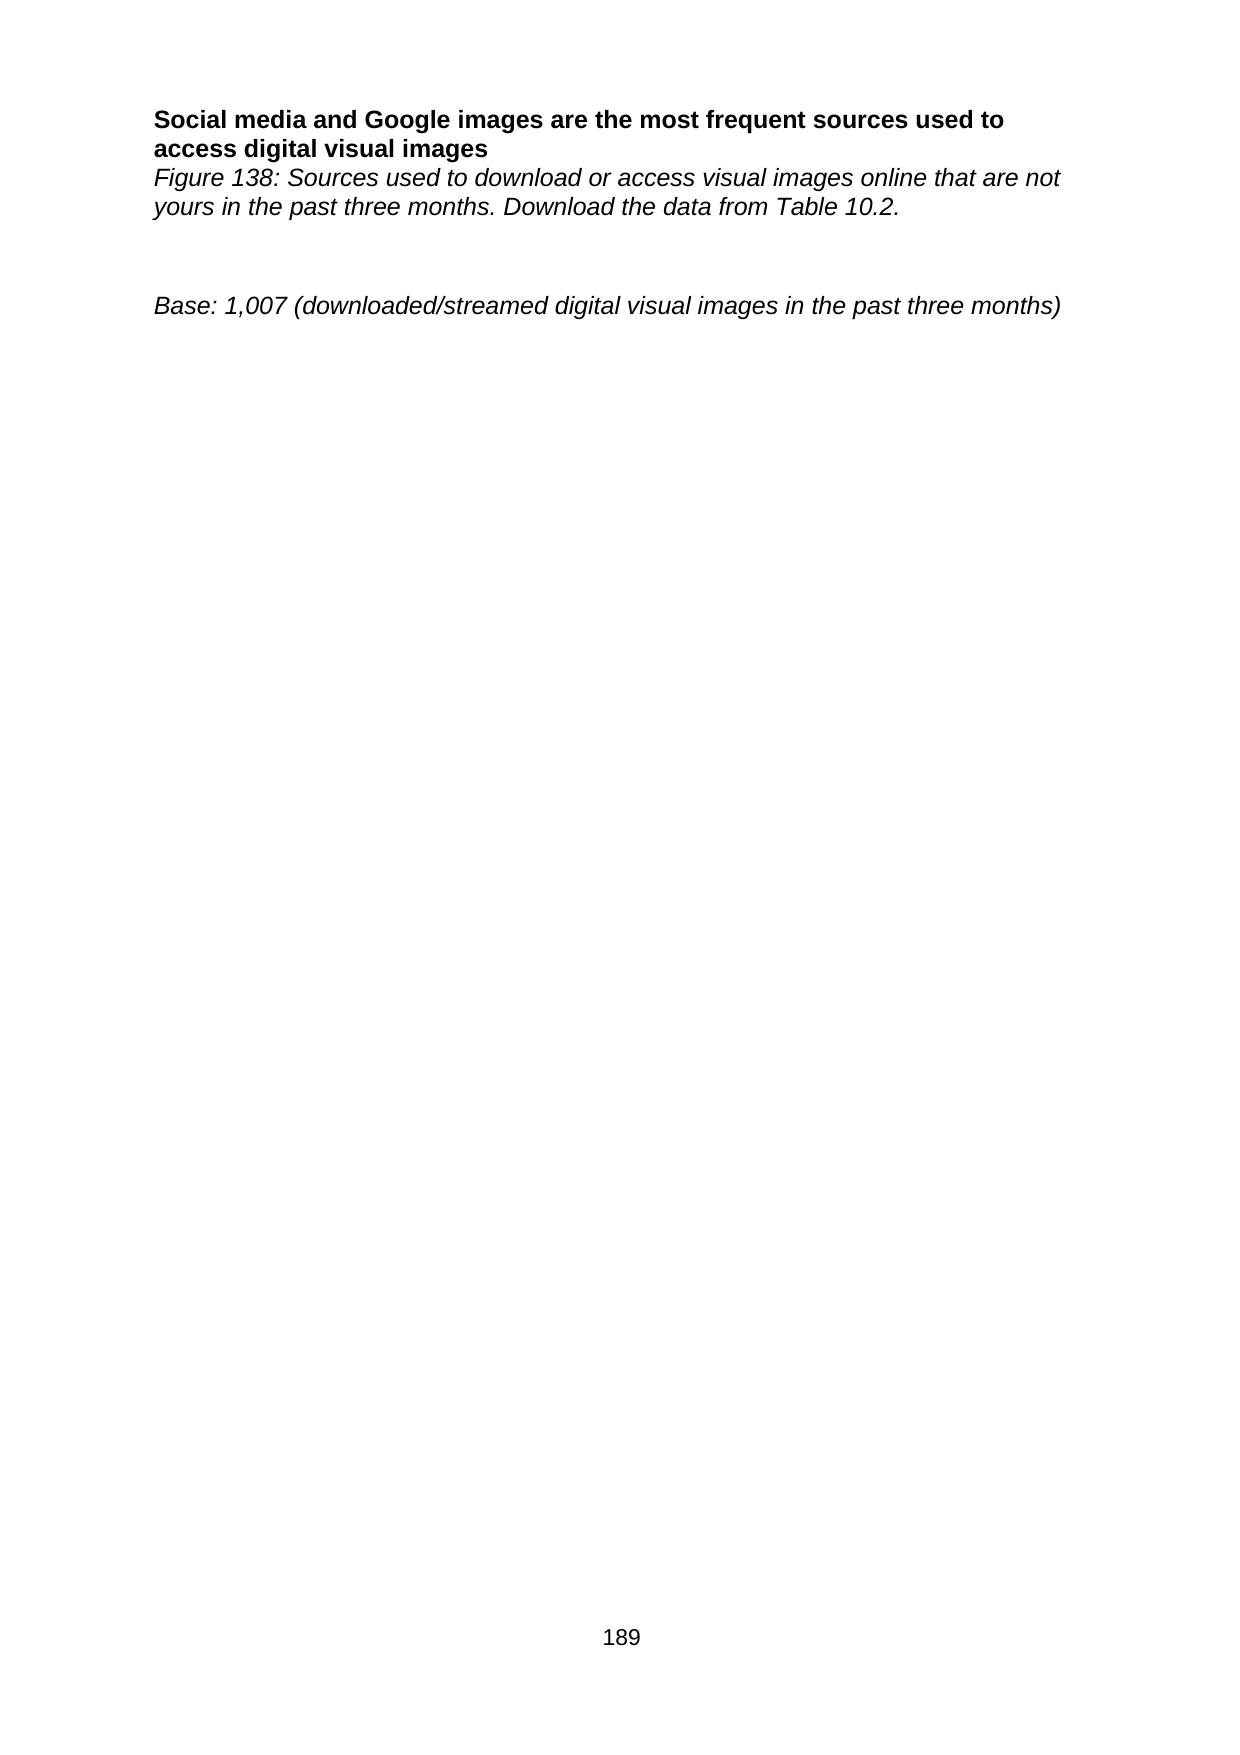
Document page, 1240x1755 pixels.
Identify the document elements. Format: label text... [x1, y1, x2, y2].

text Base: 1,007 (downloaded/streamed digital visual images in the past three months) [153, 291, 1089, 320]
subtitle Social media and Google images are the most frequent sources used to access digital visual images [153, 106, 1089, 163]
text Figure 138: Sources used to download or access visual images online that are not yours in the past three months. Download the data from Table 10.2. [153, 163, 1089, 221]
